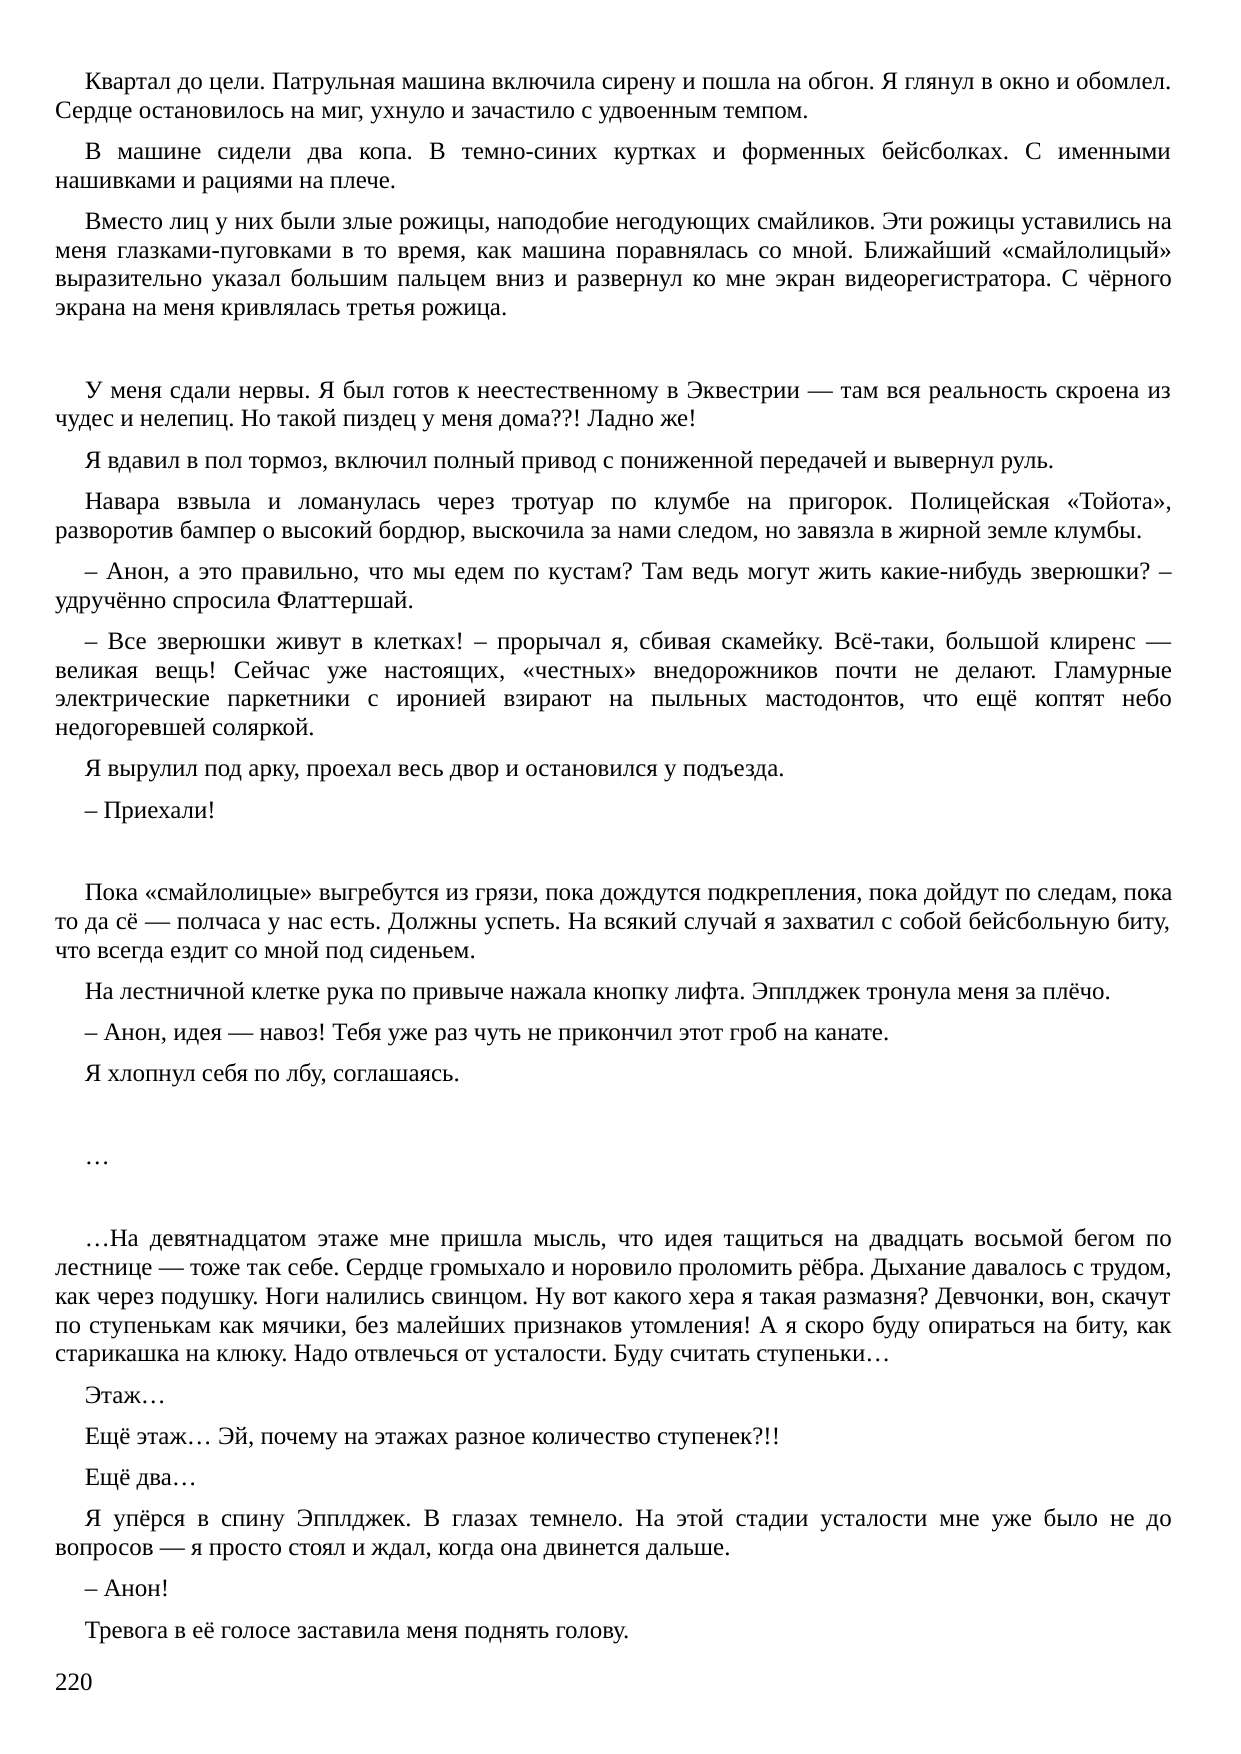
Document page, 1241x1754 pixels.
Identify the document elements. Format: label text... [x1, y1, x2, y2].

text У меня сдали нервы. Я был готов к неестественному в Эквестрии — там вся реальность скроена из чудес и нелепиц. Но такой пиздец у меня дома??! Ладно же! [55, 375, 1173, 432]
text Я вырулил под арку, проехал весь двор и остановился у подъезда. [55, 753, 1173, 782]
text Квартал до цели. Патрульная машина включила сирену и пошла на обгон. Я глянул в окно и обомлел. Сердце остановилось на миг, ухнуло и зачастило с удвоенным темпом. [55, 66, 1173, 123]
text – Анон, идея — навоз! Тебя уже раз чуть не прикончил этот гроб на канате. [55, 1017, 1173, 1046]
text Вместо лиц у них были злые рожицы, наподобие негодующих смайликов. Эти рожицы уставились на меня глазками-пуговками в то время, как машина поравнялась со мной. Ближайший «смайлолицый» выразительно указал большим пальцем вниз и развернул ко мне экран видеорегистратора. С чёрного экрана на меня кривлялась третья рожица. [55, 206, 1173, 321]
text – Анон, а это правильно, что мы едем по кустам? Там ведь могут жить какие-нибудь зверюшки? – удручённо спросила Флаттершай. [55, 556, 1173, 613]
text Этаж… [55, 1380, 1173, 1408]
text Тревога в её голосе заставила меня поднять голову. [55, 1615, 1173, 1643]
text – Приехали! [55, 795, 1173, 823]
text – Анон! [55, 1573, 1173, 1602]
text – Все зверюшки живут в клетках! – прорычал я, сбивая скамейку. Всё-таки, большой клиренс — великая вещь! Сейчас уже настоящих, «честных» внедорожников почти не делают. Гламурные электрические паркетники с иронией взирают на пыльных мастодонтов, что ещё коптят небо недогоревшей соляркой. [55, 626, 1173, 741]
text Я упёрся в спину Эпплджек. В глазах темнело. На этой стадии усталости мне уже было не до вопросов — я просто стоял и ждал, когда она двинется дальше. [55, 1503, 1173, 1561]
text … [55, 1141, 1173, 1170]
text Я вдавил в пол тормоз, включил полный привод с пониженной передачей и вывернул руль. [55, 445, 1173, 473]
text Я хлопнул себя по лбу, соглашаясь. [55, 1058, 1173, 1087]
text В машине сидели два копа. В темно-синих куртках и форменных бейсболках. С именными нашивками и рациями на плече. [55, 136, 1173, 193]
text …На девятнадцатом этаже мне пришла мысль, что идея тащиться на двадцать восьмой бегом по лестнице — тоже так себе. Сердце громыхало и норовило проломить рёбра. Дыхание давалось с трудом, как через подушку. Ноги налились свинцом. Ну вот какого хера я такая размазня? Девчонки, вон, скачут по ступенькам как мячики, без малейших признаков утомления! А я скоро буду опираться на биту, как старикашка на клюку. Надо отвлечься от усталости. Буду считать ступеньки… [55, 1223, 1173, 1367]
text Навара взвыла и ломанулась через тротуар по клумбе на пригорок. Полицейская «Тойота», разворотив бампер о высокий бордюр, выскочила за нами следом, но завязла в жирной земле клумбы. [55, 486, 1173, 543]
text Ещё два… [55, 1462, 1173, 1491]
text Ещё этаж… Эй, почему на этажах разное количество ступенек?!! [55, 1421, 1173, 1450]
text На лестничной клетке рука по привыче нажала кнопку лифта. Эпплджек тронула меня за плёчо. [55, 976, 1173, 1005]
text Пока «смайлолицые» выгребутся из грязи, пока дождутся подкрепления, пока дойдут по следам, пока то да сё — полчаса у нас есть. Должны успеть. На всякий случай я захватил с собой бейсбольную биту, что всегда ездит со мной под сиденьем. [55, 877, 1173, 963]
